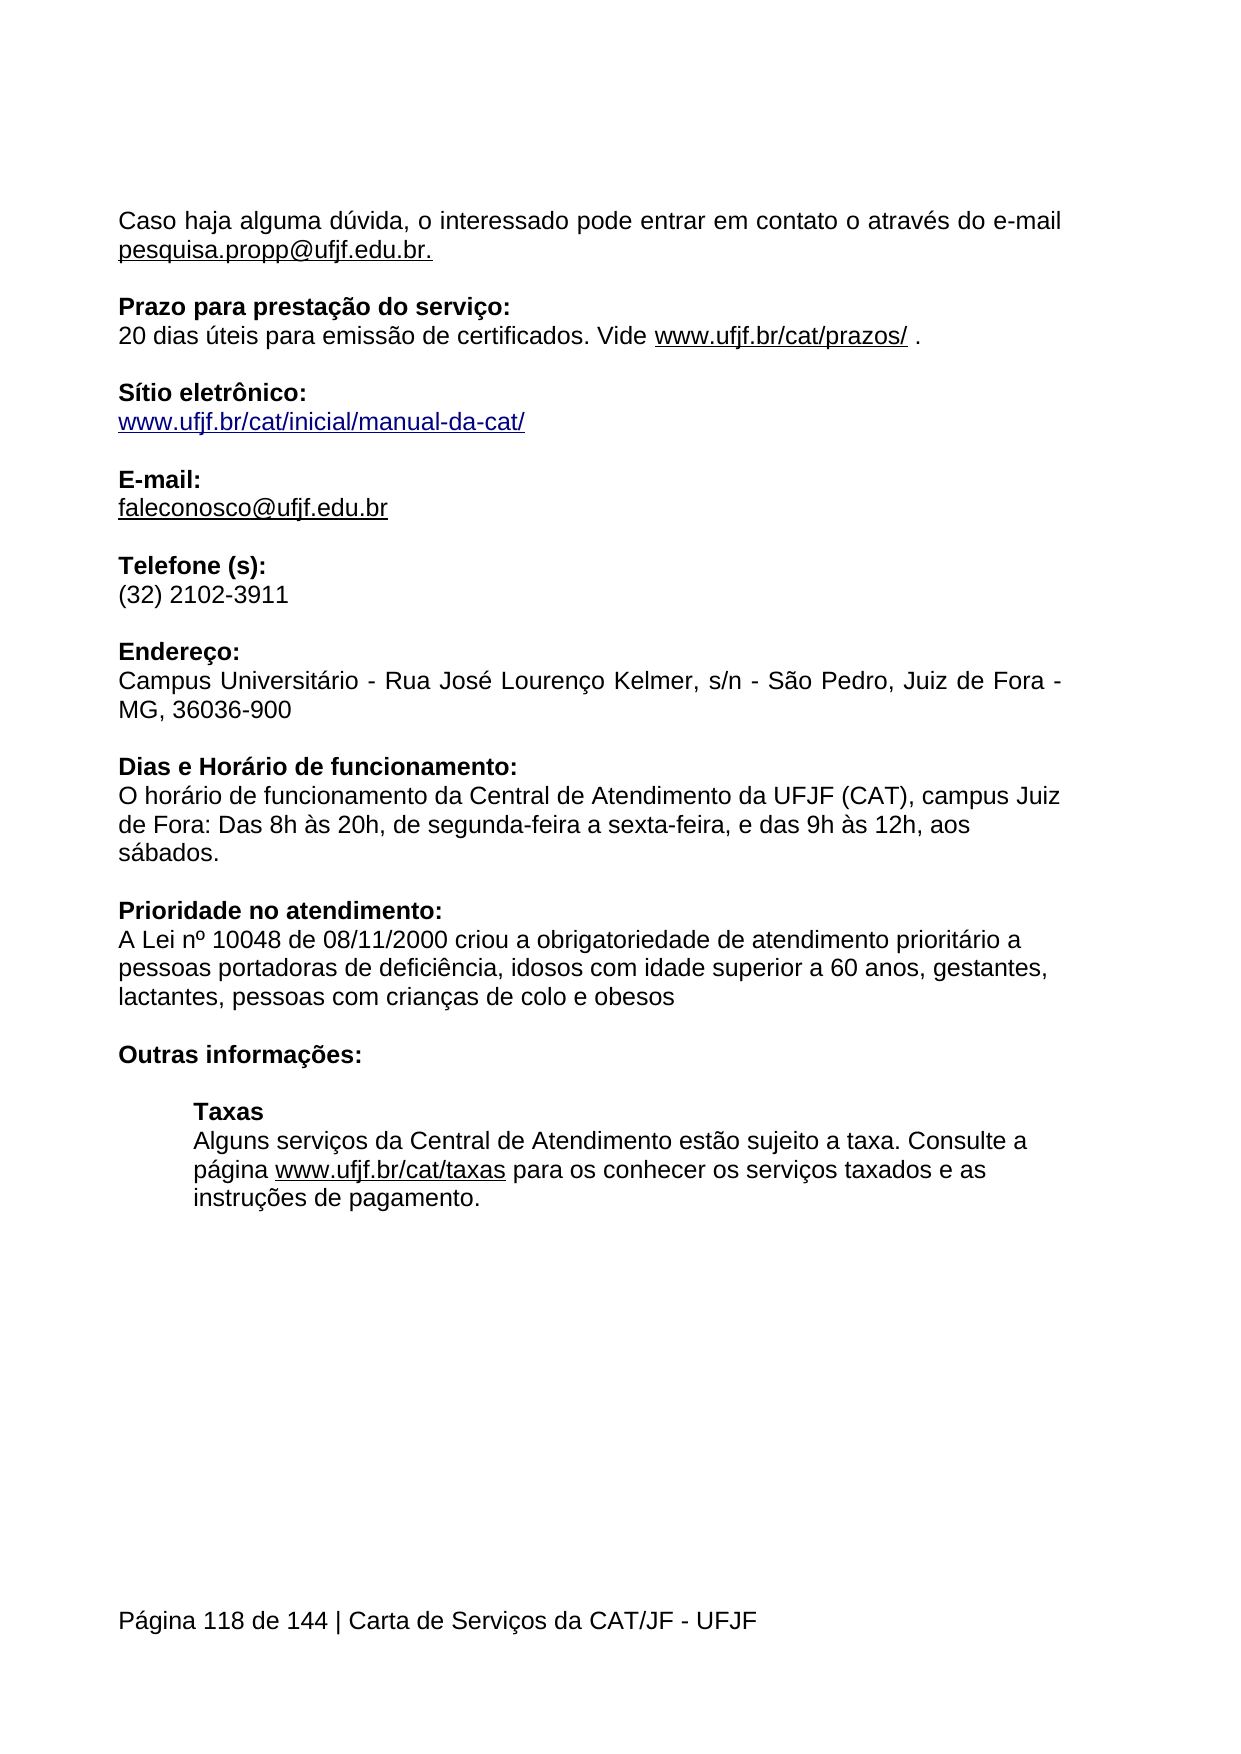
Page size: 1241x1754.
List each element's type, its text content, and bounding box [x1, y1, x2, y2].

text Taxas [193, 1097, 1063, 1126]
text faleconosco@ufjf.edu.br [118, 493, 1063, 522]
text Sítio eletrônico: www.ufjf.br/cat/inicial/manual-da-cat/ [118, 378, 1063, 436]
text Outras informações: [118, 1040, 1063, 1068]
text Campus Universitário - Rua José Lourenço Kelmer, s/n - São Pedro, Juiz de Fora - MG, 36036-900 [118, 666, 1063, 723]
text Alguns serviços da Central de Atendimento estão sujeito a taxa. Consulte a página www.ufjf.br/cat/taxas para os conhecer os serviços taxados e as instruções de pagamento. [193, 1126, 1063, 1212]
text Telefone (s): [118, 551, 1063, 580]
text A Lei nº 10048 de 08/11/2000 criou a obrigatoriedade de atendimento prioritário a pessoas portadoras de deficiência, idosos com idade superior a 60 anos, gestantes, lactantes, pessoas com crianças de colo e obesos [118, 925, 1063, 1011]
text (32) 2102-3911 [118, 580, 1063, 608]
text Dias e Horário de funcionamento: O horário de funcionamento da Central de Atendimento da UFJF (CAT), campus Juiz de Fora: Das 8h às 20h, de segunda-feira a sexta-feira, e das 9h às 12h, aos sábados. [118, 752, 1063, 867]
text E-mail: [118, 465, 1063, 493]
text Prioridade no atendimento: [118, 896, 1063, 925]
text Endereço: [118, 637, 1063, 666]
text Caso haja alguma dúvida, o interessado pode entrar em contato o através do e-mail pesquisa.propp@ufjf.edu.br. [118, 206, 1063, 263]
text Prazo para prestação do serviço: 20 dias úteis para emissão de certificados. Vide www.ufjf.br/cat/prazos/ . [118, 292, 1063, 378]
